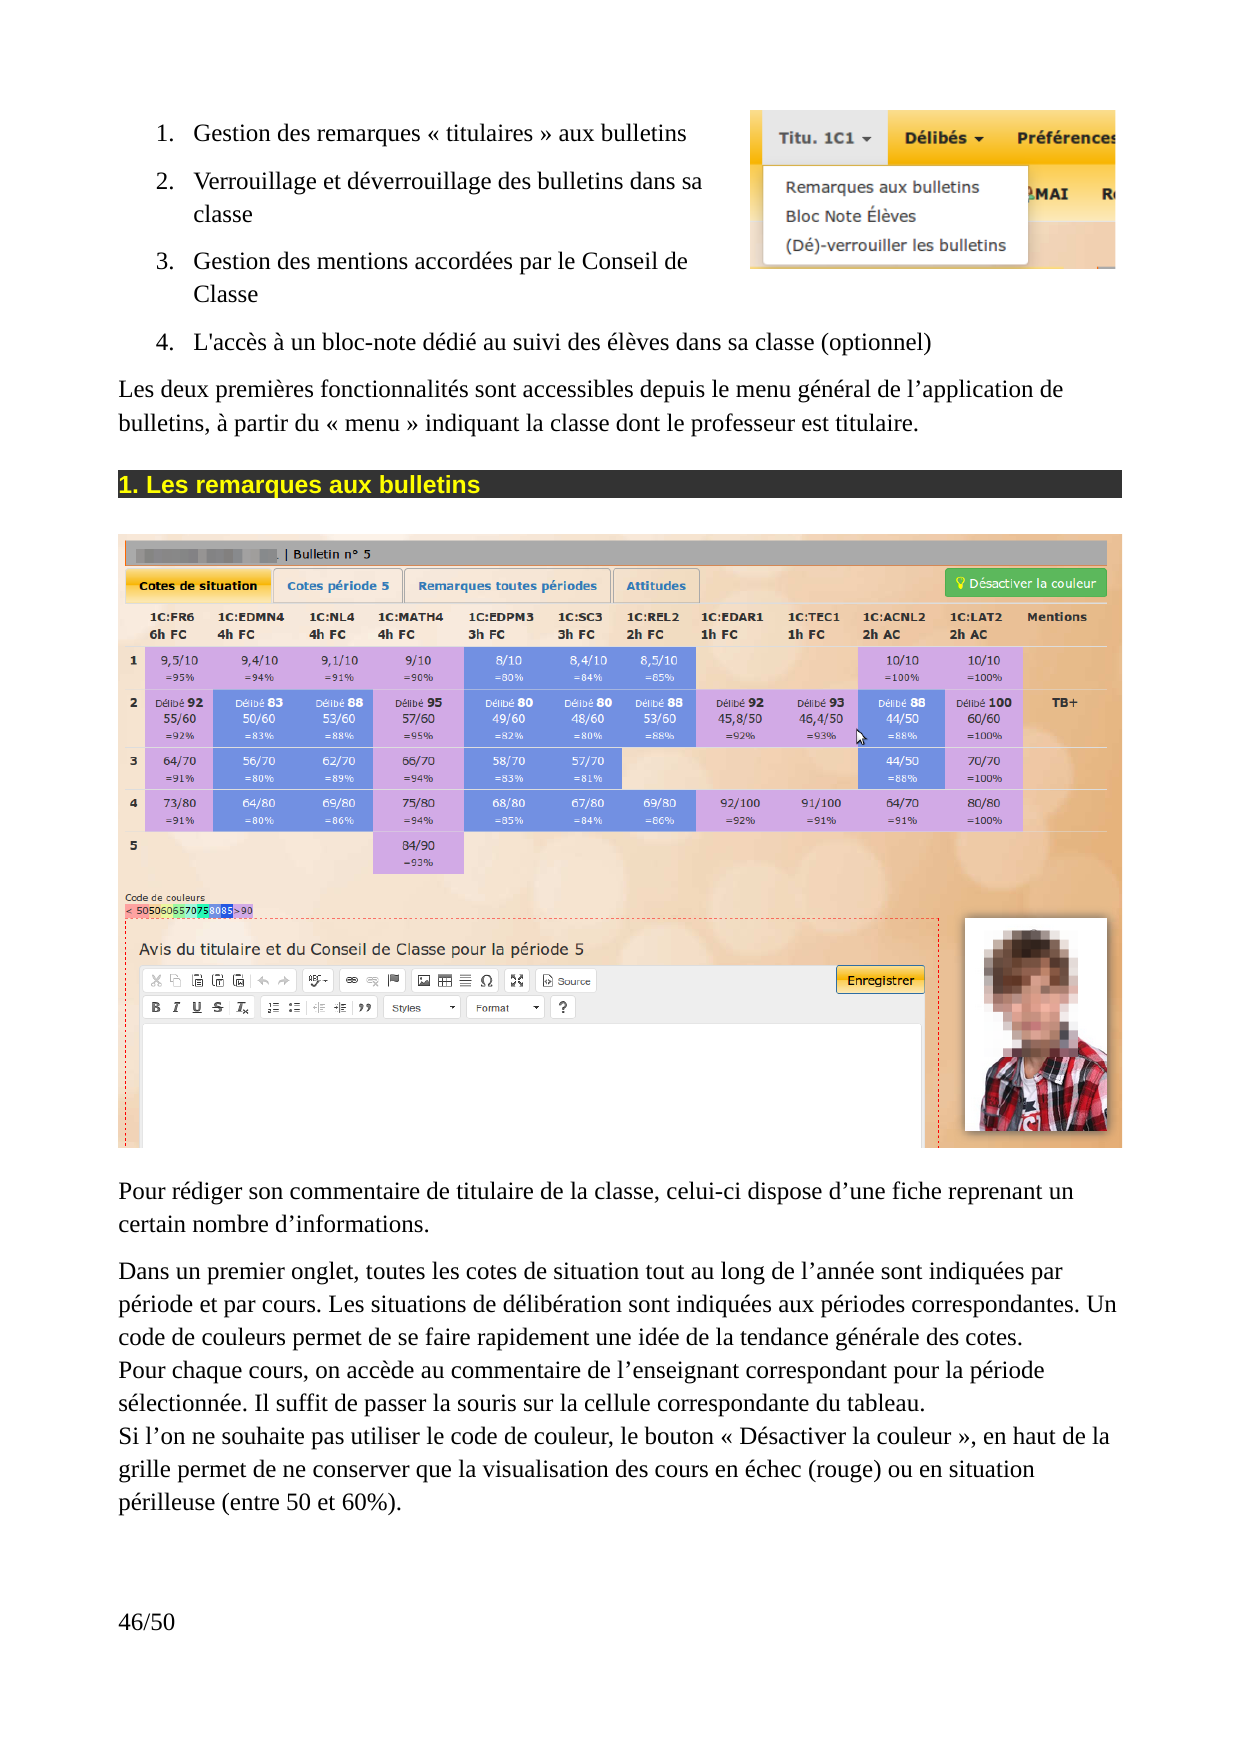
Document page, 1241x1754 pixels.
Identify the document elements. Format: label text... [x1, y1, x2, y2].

picture [750, 110, 1116, 269]
list Verrouillage et déverrouillage des bulletins dans sa classe [156, 166, 750, 227]
text [118, 511, 1122, 534]
picture [118, 534, 1123, 1148]
text Dans un premier onglet, toutes les cotes de situation tout au long de l’année sont indiquées par période et par cours. Les situations de délibération sont indiquées aux périodes correspondantes. Un code de couleurs permet de se faire rapidement une idée de la tendance générale des cotes. Pour chaque cours, on accède au commentaire de l’enseignant correspondant pour la période sélectionnée. Il suffit de passer la souris sur la cellule correspondante du tableau. Si l’on ne souhaite pas utiliser le code de couleur, le bouton « Désactiver la couleur », en haut de la grille permet de ne conserver que la visualisation des cours en échec (rouge) ou en situation périlleuse (entre 50 et 60%). [118, 1256, 1122, 1516]
subtitle Les remarques aux bulletins [118, 470, 1122, 498]
text Pour rédiger son commentaire de titulaire de la classe, celui-ci dispose d’une fiche reprenant un certain nombre d’informations. [118, 1148, 1122, 1237]
list Gestion des remarques « titulaires » aux bulletins [156, 118, 750, 147]
text Les deux premières fonctionnalités sont accessibles depuis le menu général de l’application de bulletins, à partir du « menu » indiquant la classe dont le professeur est titulaire. [118, 374, 1122, 436]
list Gestion des mentions accordées par le Conseil de Classe [156, 246, 1122, 308]
list L'accès à un bloc-note dédié au suivi des élèves dans sa classe (optionnel) [156, 327, 1122, 356]
